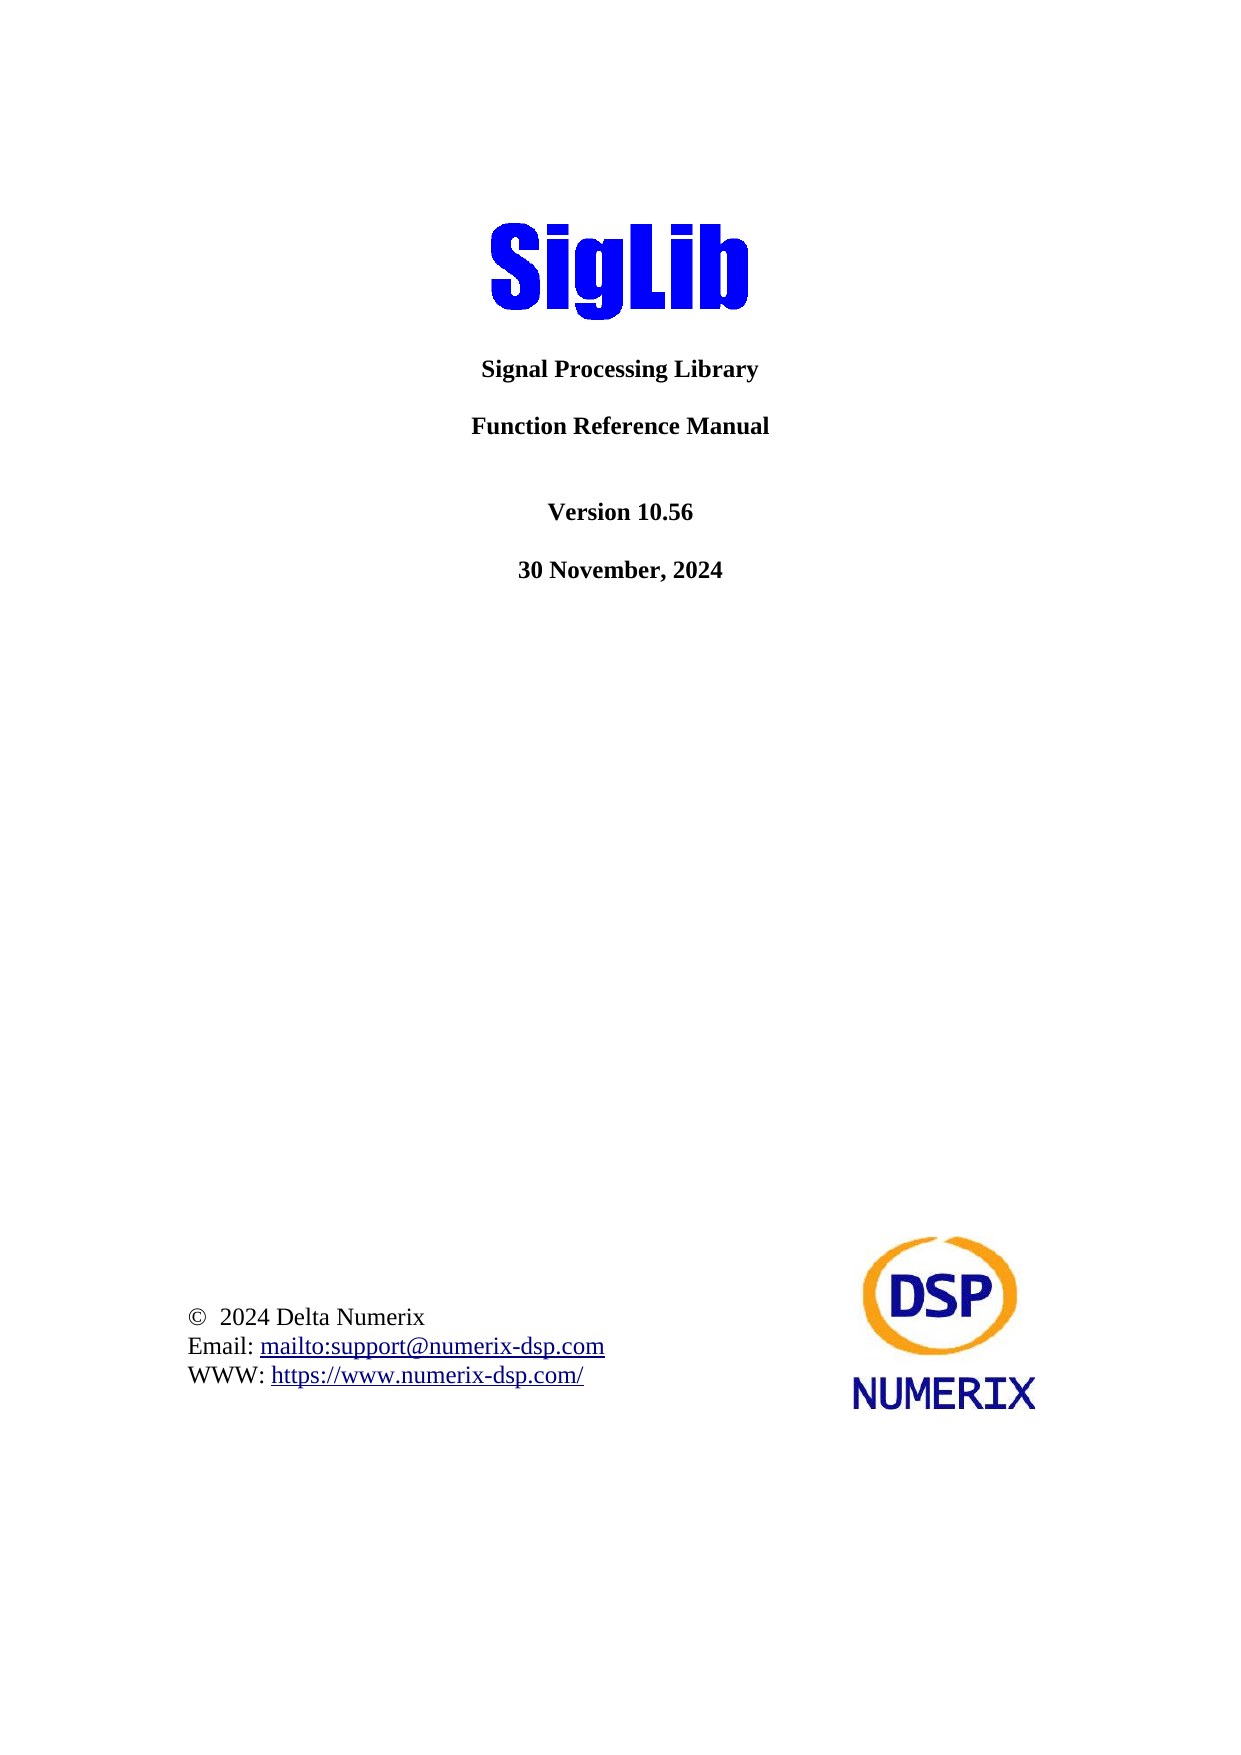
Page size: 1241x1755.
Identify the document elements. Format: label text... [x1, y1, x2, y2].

text Email: mailto:support@numerix-dsp.com [187, 1331, 853, 1360]
text WWW: https://www.numerix-dsp.com/ [187, 1360, 853, 1389]
text 30 November, 2024 [187, 555, 1053, 584]
picture [853, 1236, 1036, 1410]
text Signal Processing Library [187, 354, 1053, 382]
text Function Reference Manual [187, 411, 1053, 440]
picture [487, 218, 754, 325]
text Version 10.56 [187, 497, 1053, 526]
text 2024 Delta Numerix [187, 1302, 853, 1331]
text [1036, 1302, 1053, 1331]
